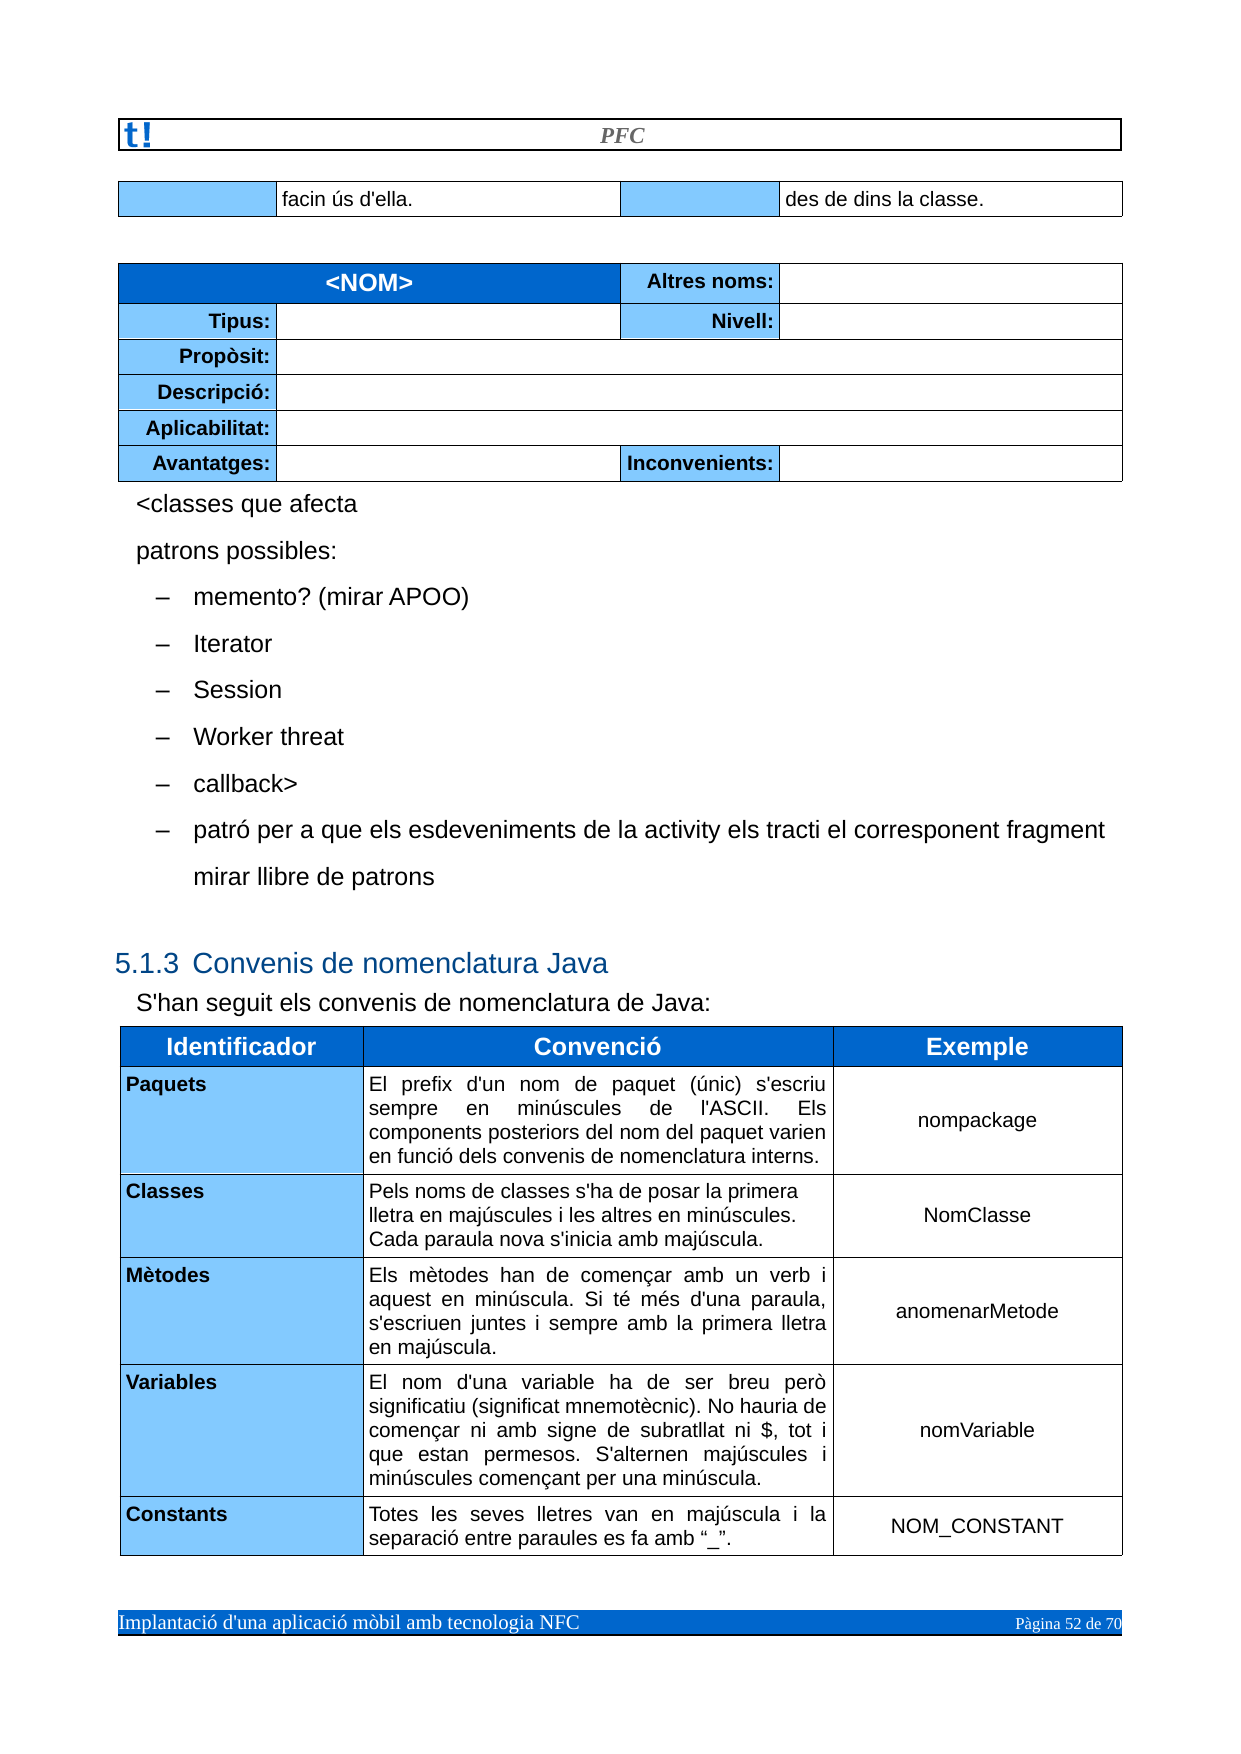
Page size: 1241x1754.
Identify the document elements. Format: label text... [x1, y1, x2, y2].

table_cell des de dins la classe. [780, 182, 1122, 216]
table_cell [780, 446, 1122, 481]
table_cell nompackage [834, 1067, 1122, 1173]
table_cell Els mètodes han de començar amb un verb i aquest en minúscula. Si té més d'una paraula, s'escriuen juntes i sempre amb la primera lletra en majúscula. [364, 1258, 833, 1364]
table_cell Propòsit: [119, 340, 276, 374]
list mirar llibre de patrons [156, 862, 1122, 891]
table_header Identificador [121, 1027, 363, 1066]
list Session [156, 676, 1122, 704]
table_header Convenció [364, 1027, 833, 1066]
table_cell [119, 182, 276, 216]
table_header [780, 264, 1122, 303]
list patró per a que els esdeveniments de la activity els tracti el corresponent fragment [156, 815, 1122, 844]
table_cell [780, 304, 1122, 338]
table_cell Nivell: [621, 304, 779, 338]
table_cell El nom d'una variable ha de ser breu però significatiu (significat mnemotècnic). No hauria de començar ni amb signe de subratllat ni $, tot i que estan permesos. S'alternen majúscules i minúscules començant per una minúscula. [364, 1365, 833, 1496]
table_cell [277, 446, 620, 481]
table_cell [277, 340, 1122, 374]
text <classes que afecta [118, 489, 1122, 518]
table_cell anomenarMetode [834, 1258, 1122, 1364]
table_cell Classes [121, 1175, 363, 1257]
table_cell NOM_CONSTANT [834, 1497, 1122, 1555]
table_cell [621, 182, 779, 216]
table_cell NomClasse [834, 1175, 1122, 1257]
table_cell [277, 375, 1122, 409]
table_cell Avantatges: [119, 446, 276, 481]
table_cell Aplicabilitat: [119, 411, 276, 445]
list Iterator [156, 629, 1122, 658]
table_cell Descripció: [119, 375, 276, 409]
table_cell [277, 304, 620, 338]
table_cell Inconvenients: [621, 446, 779, 481]
table_cell Constants [121, 1497, 363, 1555]
picture [123, 121, 151, 148]
subtitle Convenis de nomenclatura Java [106, 946, 1122, 979]
table_cell El prefix d'un nom de paquet (únic) s'escriu sempre en minúscules de l'ASCII. Els components posteriors del nom del paquet varien en funció dels convenis de nomenclatura interns. [364, 1067, 833, 1173]
table_cell facin ús d'ella. [277, 182, 620, 216]
table_cell Tipus: [119, 304, 276, 338]
table_cell Paquets [121, 1067, 363, 1173]
table_cell Pels noms de classes s'ha de posar la primera lletra en majúscules i les altres en minúscules. Cada paraula nova s'inicia amb majúscula. [364, 1175, 833, 1257]
text S'han seguit els convenis de nomenclatura de Java: [118, 988, 1122, 1017]
table_cell nomVariable [834, 1365, 1122, 1496]
text patrons possibles: [118, 536, 1122, 565]
list memento? (mirar APOO) [156, 582, 1122, 611]
table_cell Mètodes [121, 1258, 363, 1364]
list Worker threat [156, 722, 1122, 751]
table_cell [277, 411, 1122, 445]
list callback> [156, 769, 1122, 797]
table_cell Totes les seves lletres van en majúscula i la separació entre paraules es fa amb “_”. [364, 1497, 833, 1555]
table_header Altres noms: [621, 264, 779, 303]
table_header Exemple [834, 1027, 1122, 1066]
table_header <NOM> [119, 264, 620, 303]
table_cell Variables [121, 1365, 363, 1496]
